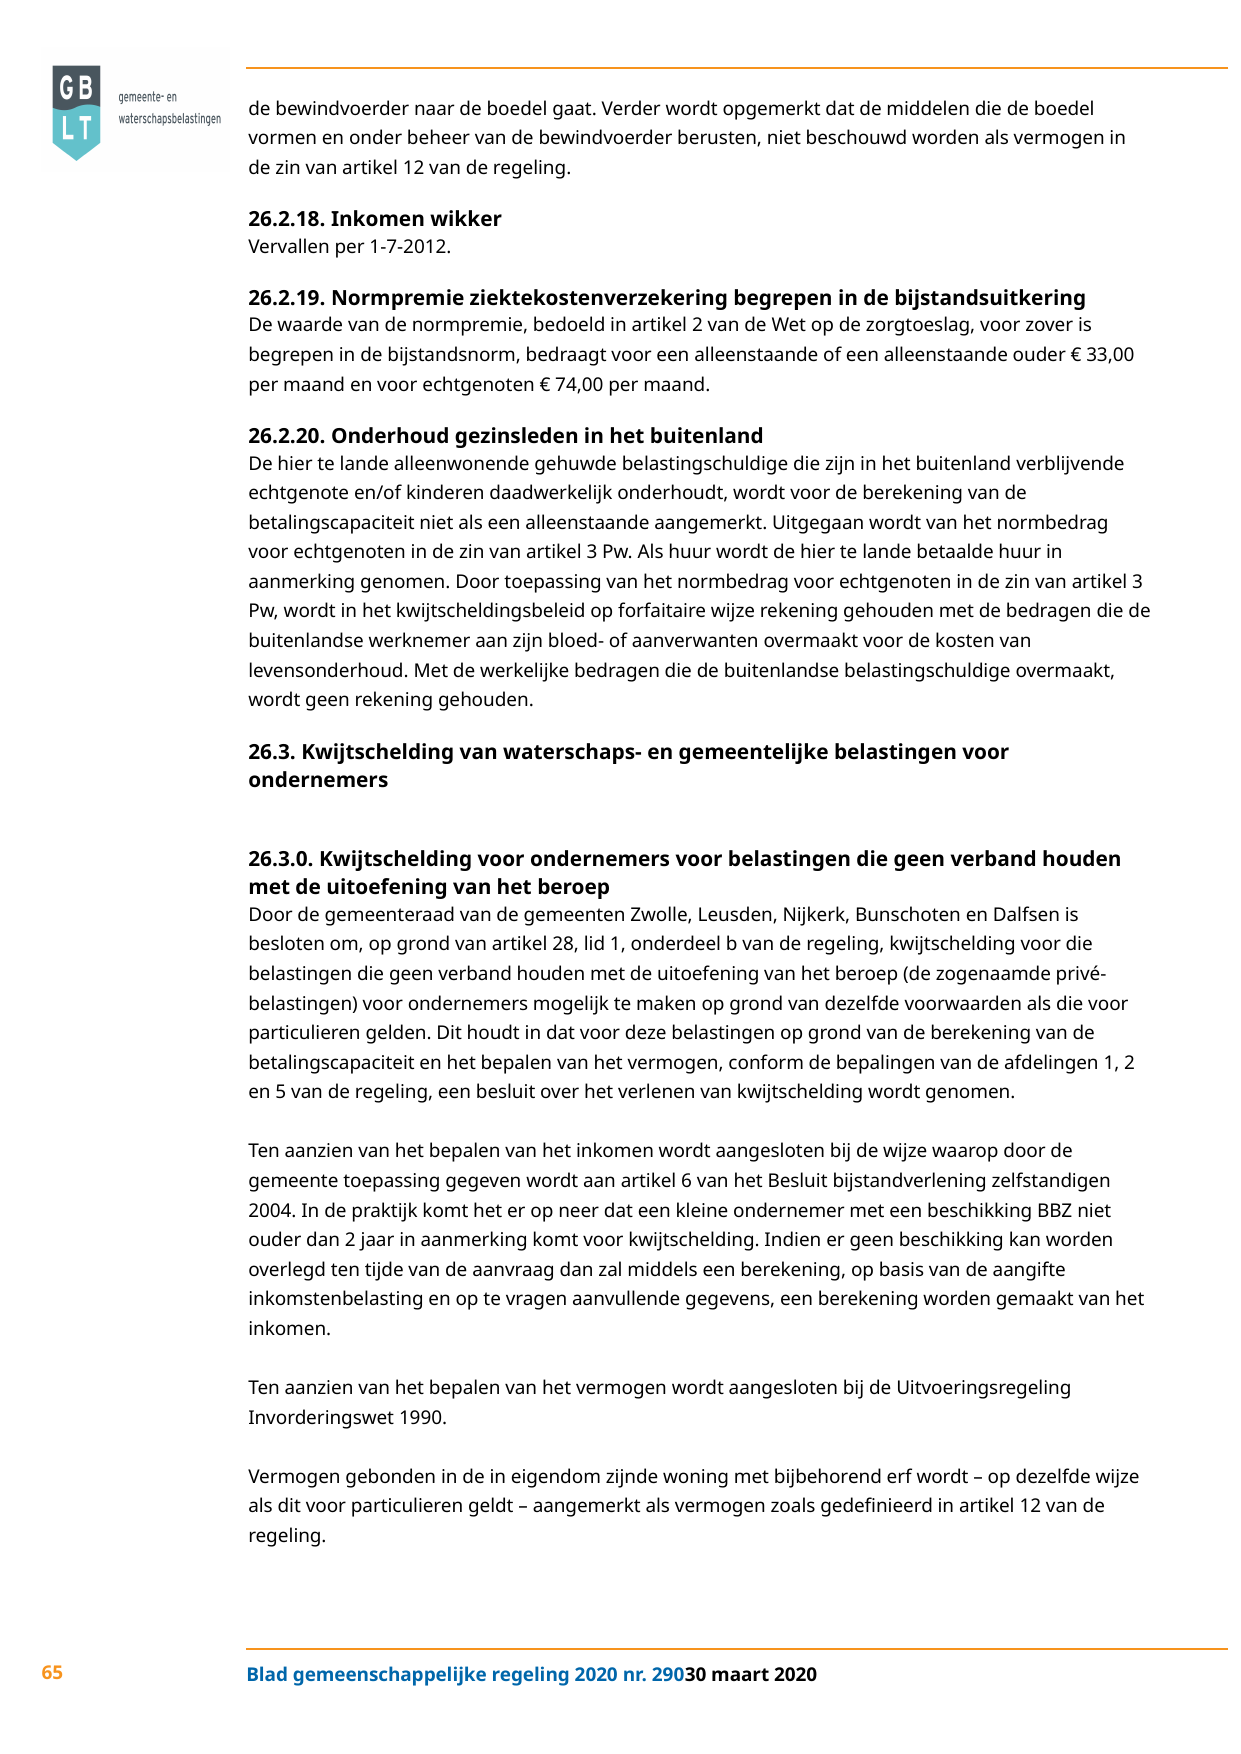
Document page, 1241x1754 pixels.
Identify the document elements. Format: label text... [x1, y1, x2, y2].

text Ten aanzien van het bepalen van het inkomen wordt aangesloten bij de wijze waarop door de gemeente toepassing gegeven wordt aan artikel 6 van het Besluit bijstandverlening zelfstandigen 2004. In de praktijk komt het er op neer dat een kleine ondernemer met een beschikking BBZ niet ouder dan 2 jaar in aanmerking komt voor kwijtschelding. Indien er geen beschikking kan worden overlegd ten tijde van de aanvraag dan zal middels een berekening, op basis van de aangifte inkomstenbelasting en op te vragen aanvullende gegevens, een berekening worden gemaakt van het inkomen. [248, 1138, 1152, 1341]
text Door de gemeenteraad van de gemeenten Zwolle, Leusden, Nijkerk, Bunschoten en Dalfsen is besloten om, op grond van artikel 28, lid 1, onderdeel b van de regeling, kwijtschelding voor die belastingen die geen verband houden met de uitoefening van het beroep (de zogenaamde privé-belastingen) voor ondernemers mogelijk te maken op grond van dezelfde voorwaarden als die voor particulieren gelden. Dit houdt in dat voor deze belastingen op grond van de berekening van de betalingscapaciteit en het bepalen van het vermogen, conform de bepalingen van de afdelingen 1, 2 en 5 van de regeling, een besluit over het verlenen van kwijtschelding wordt genomen. [248, 901, 1152, 1104]
text 26.2.18. Inkomen wikker [248, 204, 1152, 233]
text 26.2.20. Onderhoud gezinsleden in het buitenland [248, 421, 1152, 450]
text de bewindvoerder naar de boedel gaat. Verder wordt opgemerkt dat de middelen die de boedel vormen en onder beheer van de bewindvoerder berusten, niet beschouwd worden als vermogen in de zin van artikel 12 van de regeling. [248, 95, 1152, 180]
text Vermogen gebonden in de in eigendom zijnde woning met bijbehorend erf wordt – op dezelfde wijze als dit voor particulieren geldt – aangemerkt als vermogen zoals gedefinieerd in artikel 12 van de regeling. [248, 1463, 1152, 1548]
text Vervallen per 1-7-2012. [248, 233, 1152, 258]
text 26.3.0. Kwijtschelding voor ondernemers voor belastingen die geen verband houden met de uitoefening van het beroep [248, 844, 1152, 901]
text 26.2.19. Normpremie ziektekostenverzekering begrepen in de bijstandsuitkering [248, 283, 1152, 312]
text 26.3. Kwijtschelding van waterschaps- en gemeentelijke belastingen voor ondernemers [248, 737, 1152, 794]
picture [41, 47, 231, 172]
text De waarde van de normpremie, bedoeld in artikel 2 van de Wet op de zorgtoeslag, voor zover is begrepen in de bijstandsnorm, bedraagt voor een alleenstaande of een alleenstaande ouder € 33,00 per maand en voor echtgenoten € 74,00 per maand. [248, 312, 1152, 397]
text Ten aanzien van het bepalen van het vermogen wordt aangesloten bij de Uitvoeringsregeling Invorderingswet 1990. [248, 1374, 1152, 1429]
text De hier te lande alleenwonende gehuwde belastingschuldige die zijn in het buitenland verblijvende echtgenote en/of kinderen daadwerkelijk onderhoudt, wordt voor de berekening van de betalingscapaciteit niet als een alleenstaande aangemerkt. Uitgegaan wordt van het normbedrag voor echtgenoten in de zin van artikel 3 Pw. Als huur wordt de hier te lande betaalde huur in aanmerking genomen. Door toepassing van het normbedrag voor echtgenoten in de zin van artikel 3 Pw, wordt in het kwijtscheldingsbeleid op forfaitaire wijze rekening gehouden met de bedragen die de buitenlandse werknemer aan zijn bloed- of aanverwanten overmaakt voor de kosten van levensonderhoud. Met de werkelijke bedragen die de buitenlandse belastingschuldige overmaakt, wordt geen rekening gehouden. [248, 450, 1152, 712]
